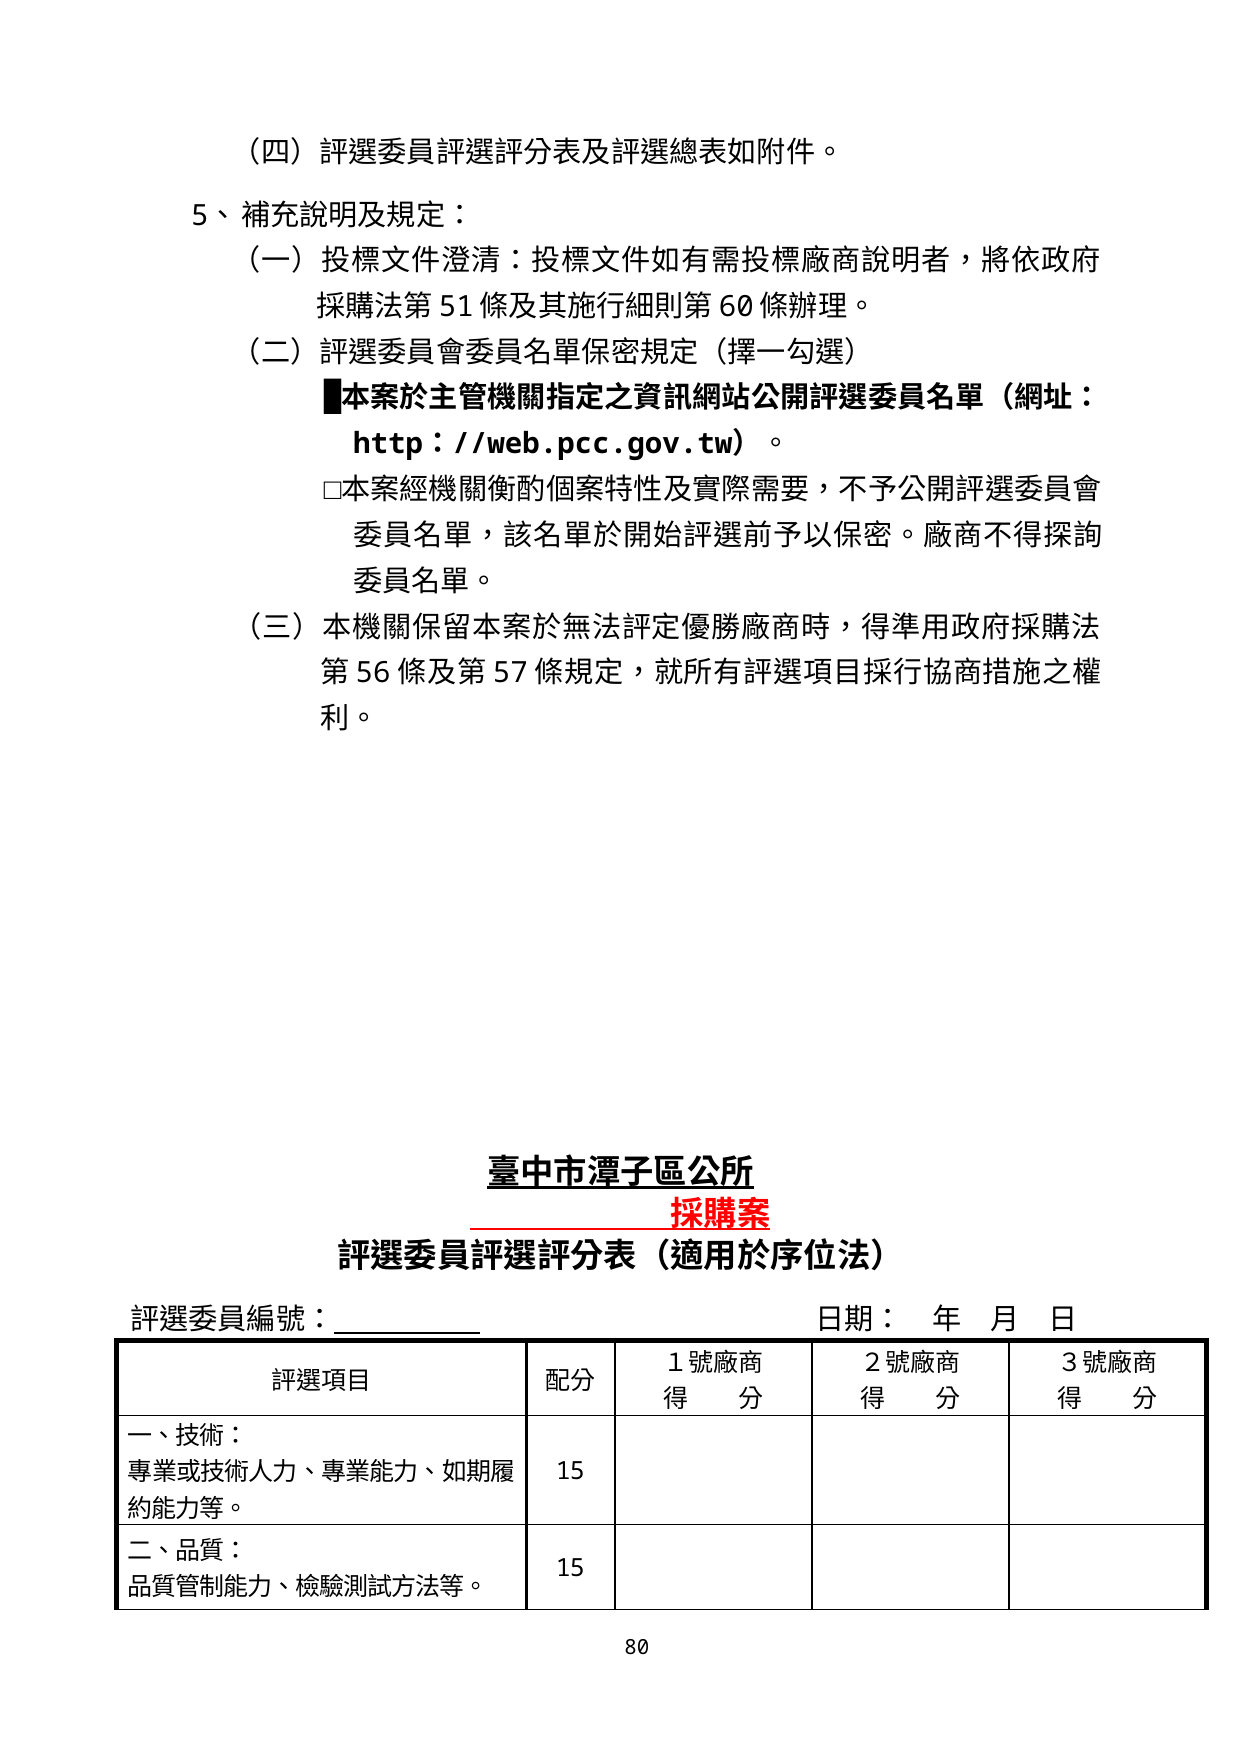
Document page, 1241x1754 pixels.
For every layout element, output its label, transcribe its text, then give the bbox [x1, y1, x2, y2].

text 臺中市潭子區公所 [130, 1150, 1110, 1192]
table_header 評選項目 [119, 1343, 525, 1415]
table_header 配分 [528, 1343, 614, 1415]
list 補充說明及規定： [191, 171, 1110, 234]
table_cell [813, 1525, 1008, 1608]
text 採購案 [130, 1192, 1110, 1234]
table_cell 15 [528, 1525, 614, 1608]
text （三）本機關保留本案於無法評定優勝廠商時，得準用政府採購法第56條及第57條規定，就所有評選項目採行協商措施之權利。 [232, 600, 1103, 738]
table_header ２號廠商 得 分 [813, 1343, 1008, 1415]
text （二）評選委員會委員名單保密規定（擇一勾選） [232, 325, 1103, 371]
table_header １號廠商 得 分 [616, 1343, 811, 1415]
text （四）評選委員評選評分表及評選總表如附件。 [232, 125, 1103, 171]
table_header ３號廠商 得 分 [1010, 1343, 1204, 1415]
table_cell [1010, 1416, 1204, 1524]
table_cell 一、技術： 專業或技術人力、專業能力、如期履約能力等。 [119, 1416, 525, 1524]
text □本案經機關衡酌個案特性及實際需要，不予公開評選委員會委員名單，該名單於開始評選前予以保密。廠商不得探詢委員名單。 [323, 463, 1103, 600]
text █本案於主管機關指定之資訊網站公開評選委員名單（網址：http：//web.pcc.gov.tw）。 [323, 371, 1103, 463]
table_cell [1010, 1525, 1204, 1608]
table_cell [616, 1525, 811, 1608]
table_cell [813, 1416, 1008, 1524]
text （一）投標文件澄清：投標文件如有需投標廠商說明者，將依政府採購法第51條及其施行細則第60條辦理。 [232, 234, 1103, 325]
table_cell 二、品質： 品質管制能力、檢驗測試方法等。 [119, 1525, 525, 1608]
text 評選委員編號： 日期： 年 月 日 [130, 1275, 1103, 1338]
text 評選委員評選評分表（適用於序位法） [130, 1234, 1110, 1275]
table_cell [616, 1416, 811, 1524]
table_cell 15 [528, 1416, 614, 1524]
